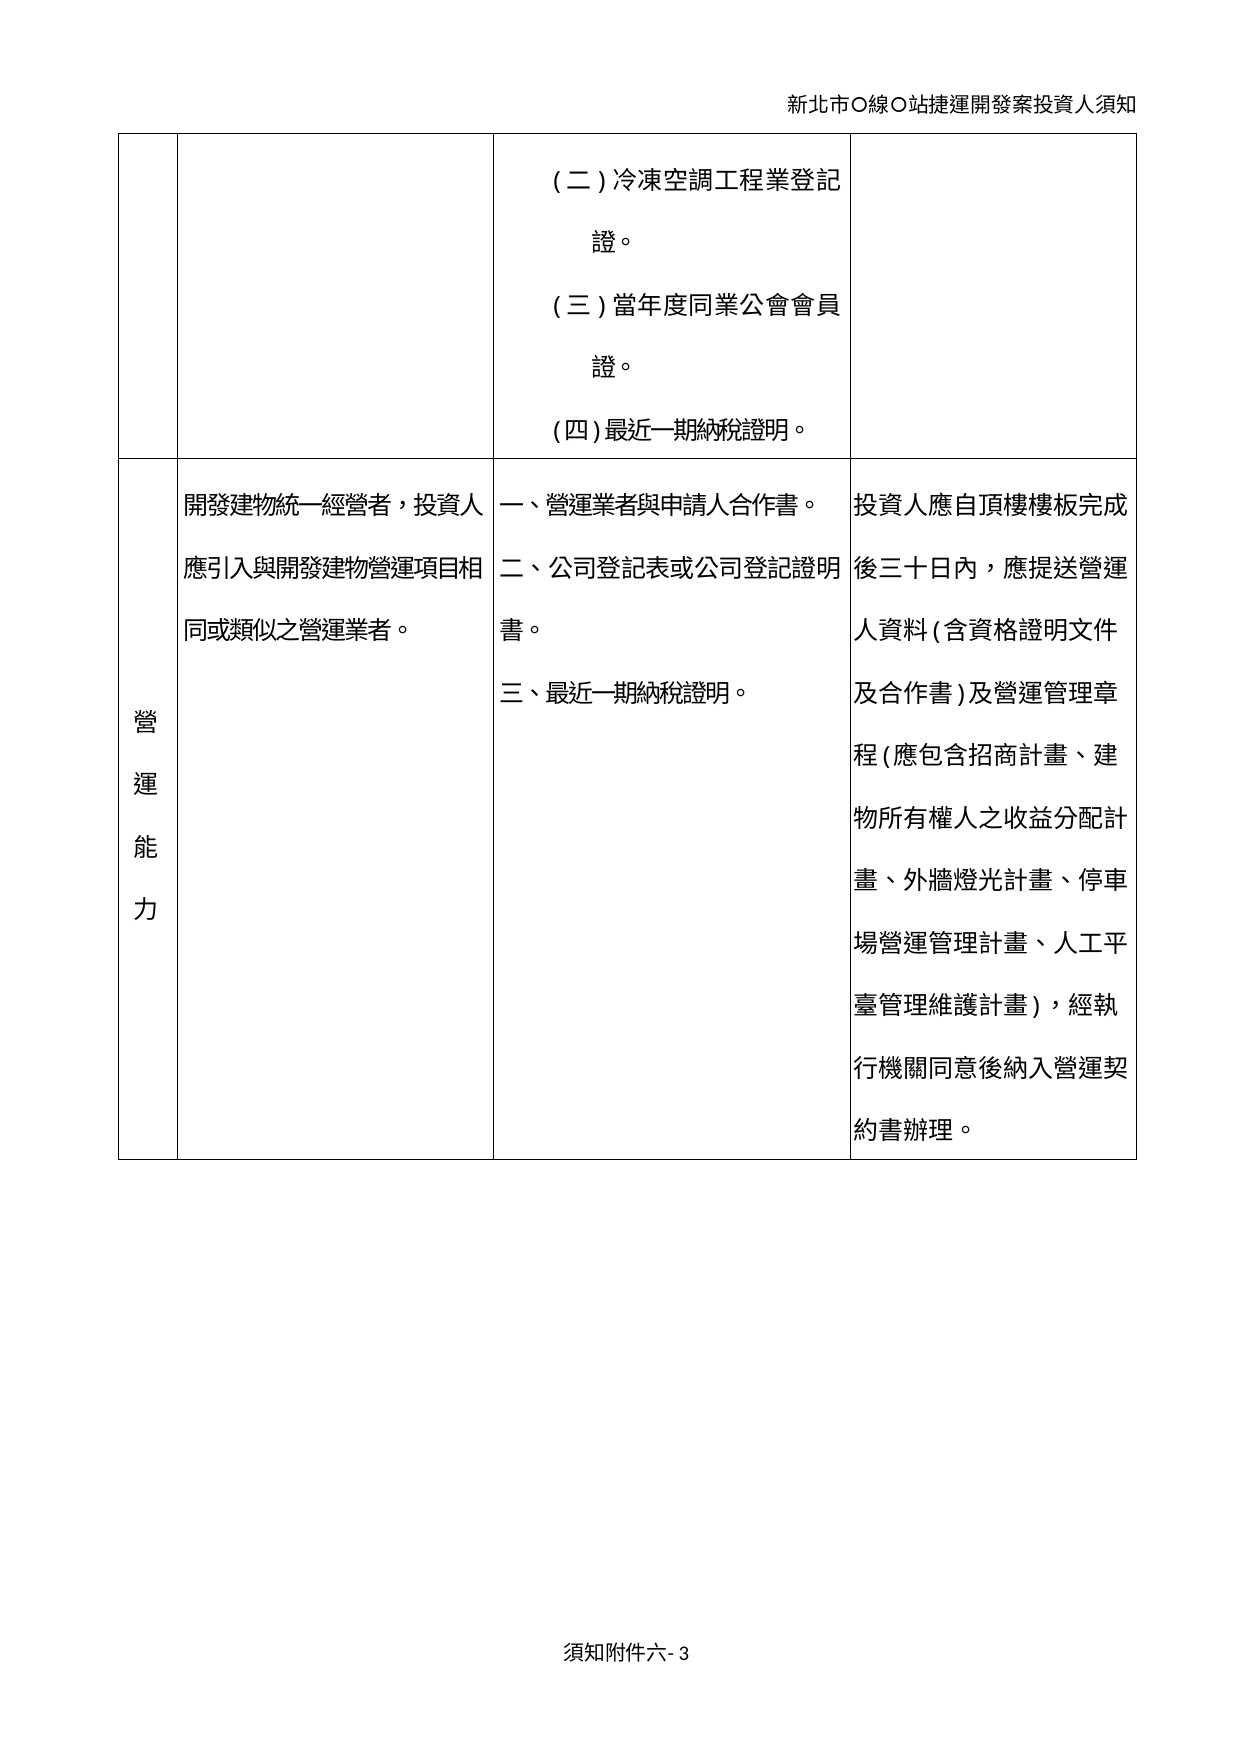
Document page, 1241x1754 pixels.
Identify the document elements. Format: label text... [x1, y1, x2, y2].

table_cell 一、營運業者與申請人合作書。 二、公司登記表或公司登記證明書。 三、最近一期納稅證明。 [494, 459, 850, 1158]
table_cell (二)冷凍空調工程業登記證。 (三)當年度同業公會會員證。 (四)最近一期納稅證明。 [494, 134, 850, 458]
table_cell [178, 134, 493, 458]
table_cell 營運能力 [119, 459, 177, 1158]
table_cell 投資人應自頂樓樓板完成後三十日內，應提送營運人資料(含資格證明文件及合作書)及營運管理章程(應包含招商計畫、建物所有權人之收益分配計畫、外牆燈光計畫、停車場營運管理計畫、人工平臺管理維護計畫)，經執行機關同意後納入營運契約書辦理。 [851, 459, 1136, 1158]
table_cell [119, 134, 177, 458]
table_cell [851, 134, 1136, 458]
table_cell 開發建物統一經營者，投資人應引入與開發建物營運項目相同或類似之營運業者。 [178, 459, 493, 1158]
